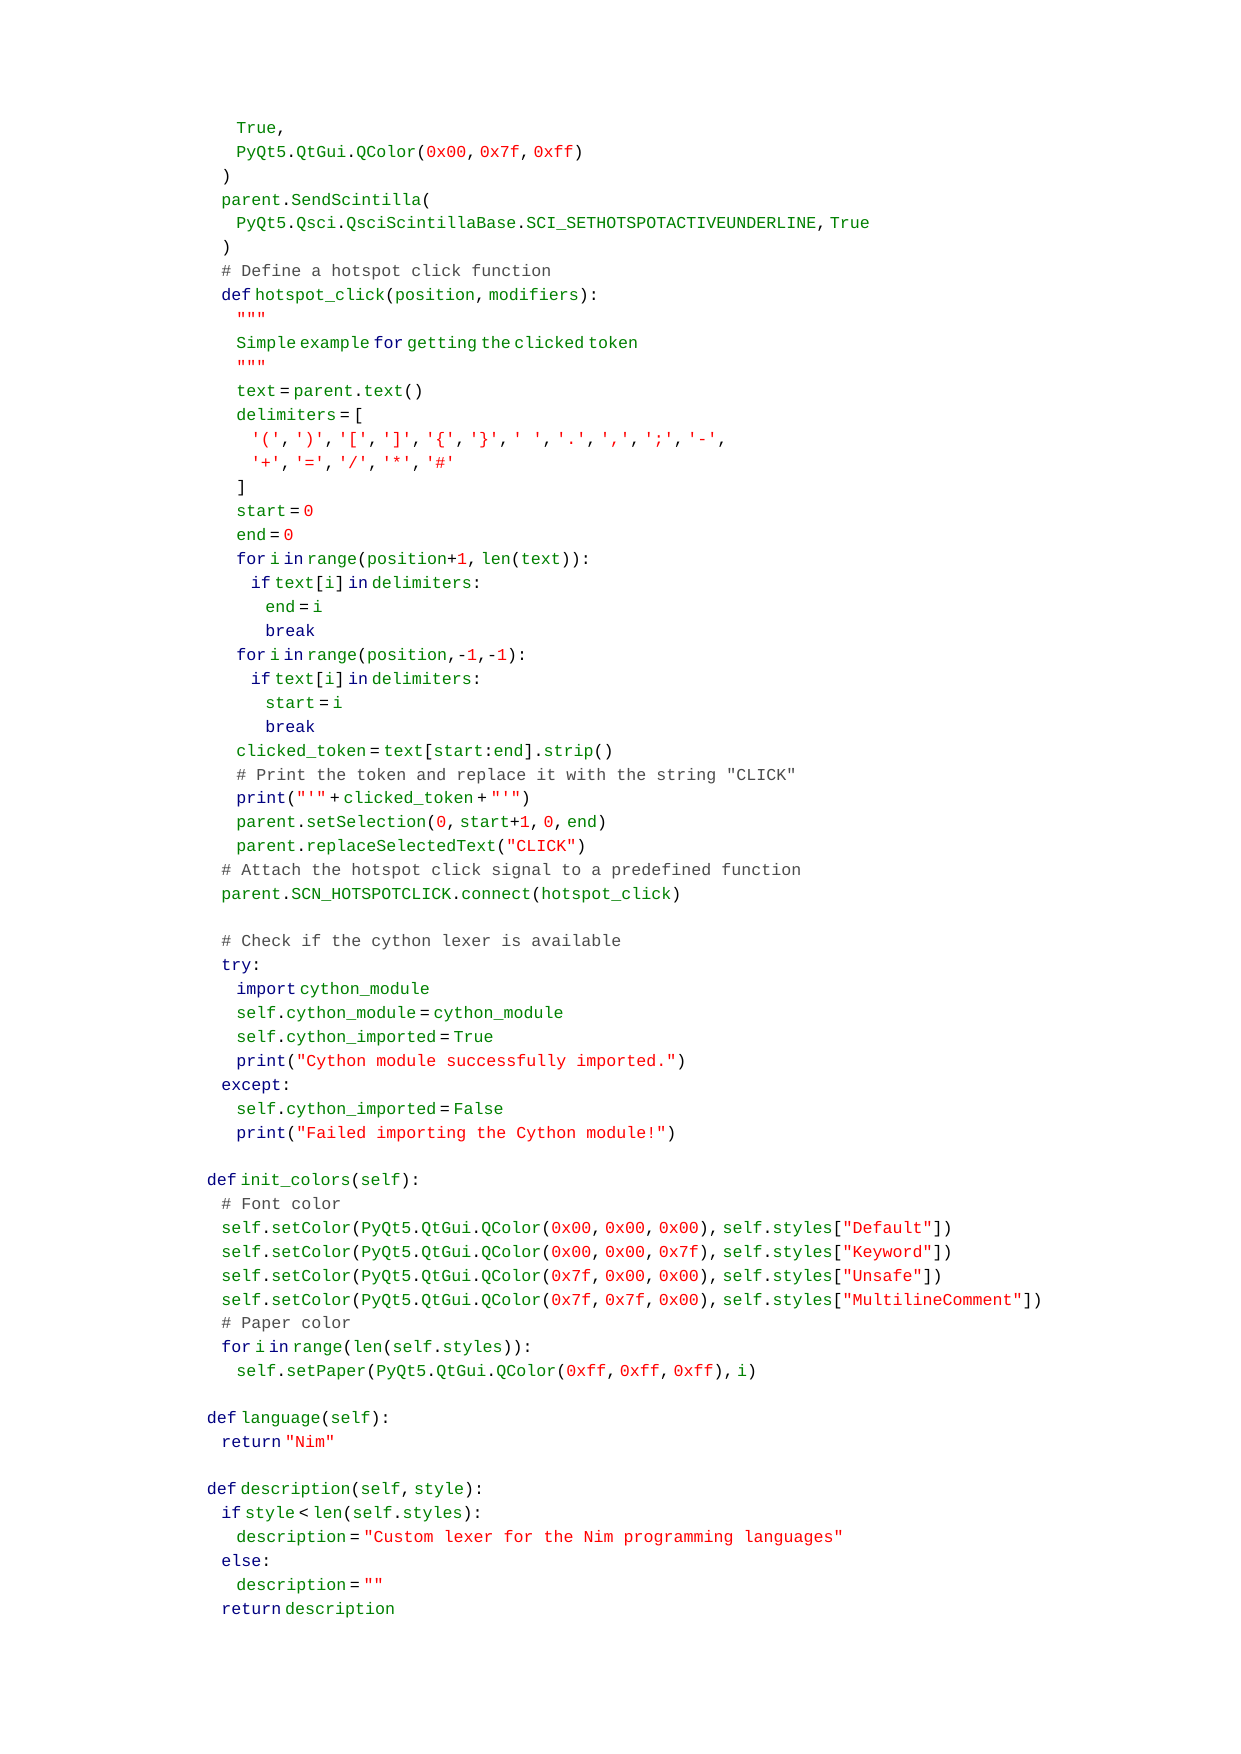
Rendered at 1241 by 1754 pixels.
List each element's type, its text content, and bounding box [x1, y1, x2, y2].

text ) [192, 238, 1122, 258]
text self.cython_imported = True [192, 1027, 1122, 1047]
text except: [192, 1075, 1122, 1095]
text parent.SendScintilla( [192, 190, 1122, 210]
text def init_colors(self): [192, 1170, 1122, 1190]
text clicked_token = text[start:end].strip() [192, 741, 1122, 761]
text # Font color [192, 1194, 1122, 1214]
text Simple example for getting the clicked token [192, 334, 1122, 354]
text # Print the token and replace it with the string "CLICK" [192, 765, 1122, 785]
text self.cython_imported = False [192, 1099, 1122, 1119]
text def language(self): [192, 1409, 1122, 1429]
text delimiters = [ [192, 406, 1122, 426]
text if style < len(self.styles): [192, 1503, 1122, 1523]
text self.setColor(PyQt5.QtGui.QColor(0x00, 0x00, 0x00), self.styles["Default"]) [192, 1218, 1122, 1238]
text ) [192, 166, 1122, 186]
text for i in range(len(self.styles)): [192, 1338, 1122, 1358]
text description = "Custom lexer for the Nim programming languages" [192, 1527, 1122, 1547]
text # Attach the hotspot click signal to a predefined function [192, 861, 1122, 881]
text if text[i] in delimiters: [192, 573, 1122, 593]
text def description(self, style): [192, 1479, 1122, 1499]
text start = i [192, 693, 1122, 713]
text print("Cython module successfully imported.") [192, 1051, 1122, 1071]
text import cython_module [192, 979, 1122, 999]
text parent.setSelection(0, start+1, 0, end) [192, 813, 1122, 833]
text parent.replaceSelectedText("CLICK") [192, 837, 1122, 857]
text return description [192, 1599, 1122, 1619]
text description = "" [192, 1575, 1122, 1595]
text '(', ')', '[', ']', '{', '}', ' ', '.', ',', ';', '-', [192, 429, 1122, 449]
text text = parent.text() [192, 382, 1122, 402]
text ] [192, 477, 1122, 497]
text print("Failed importing the Cython module!") [192, 1123, 1122, 1143]
text end = 0 [192, 525, 1122, 545]
text def hotspot_click(position, modifiers): [192, 286, 1122, 306]
text if text[i] in delimiters: [192, 669, 1122, 689]
text self.cython_module = cython_module [192, 1003, 1122, 1023]
text print("'" + clicked_token + "'") [192, 789, 1122, 809]
text self.setColor(PyQt5.QtGui.QColor(0x00, 0x00, 0x7f), self.styles["Keyword"]) [192, 1242, 1122, 1262]
text self.setColor(PyQt5.QtGui.QColor(0x7f, 0x7f, 0x00), self.styles["MultilineComment"]) [192, 1290, 1122, 1310]
text # Check if the cython lexer is available [192, 932, 1122, 952]
text end = i [192, 597, 1122, 617]
text # Paper color [192, 1314, 1122, 1334]
text '+', '=', '/', '*', '#' [192, 453, 1122, 473]
text # Define a hotspot click function [192, 262, 1122, 282]
text start = 0 [192, 501, 1122, 521]
text break [192, 621, 1122, 641]
text """ [192, 358, 1122, 378]
text parent.SCN_HOTSPOTCLICK.connect(hotspot_click) [192, 885, 1122, 905]
text try: [192, 956, 1122, 976]
text self.setPaper(PyQt5.QtGui.QColor(0xff, 0xff, 0xff), i) [192, 1362, 1122, 1382]
text PyQt5.Qsci.QsciScintillaBase.SCI_SETHOTSPOTACTIVEUNDERLINE, True [192, 214, 1122, 234]
text self.setColor(PyQt5.QtGui.QColor(0x7f, 0x00, 0x00), self.styles["Unsafe"]) [192, 1266, 1122, 1286]
text PyQt5.QtGui.QColor(0x00, 0x7f, 0xff) [192, 142, 1122, 162]
text else: [192, 1551, 1122, 1571]
text for i in range(position+1, len(text)): [192, 549, 1122, 569]
text for i in range(position,-1,-1): [192, 645, 1122, 665]
text break [192, 717, 1122, 737]
text """ [192, 310, 1122, 330]
text True, [192, 118, 1122, 138]
text return "Nim" [192, 1433, 1122, 1453]
